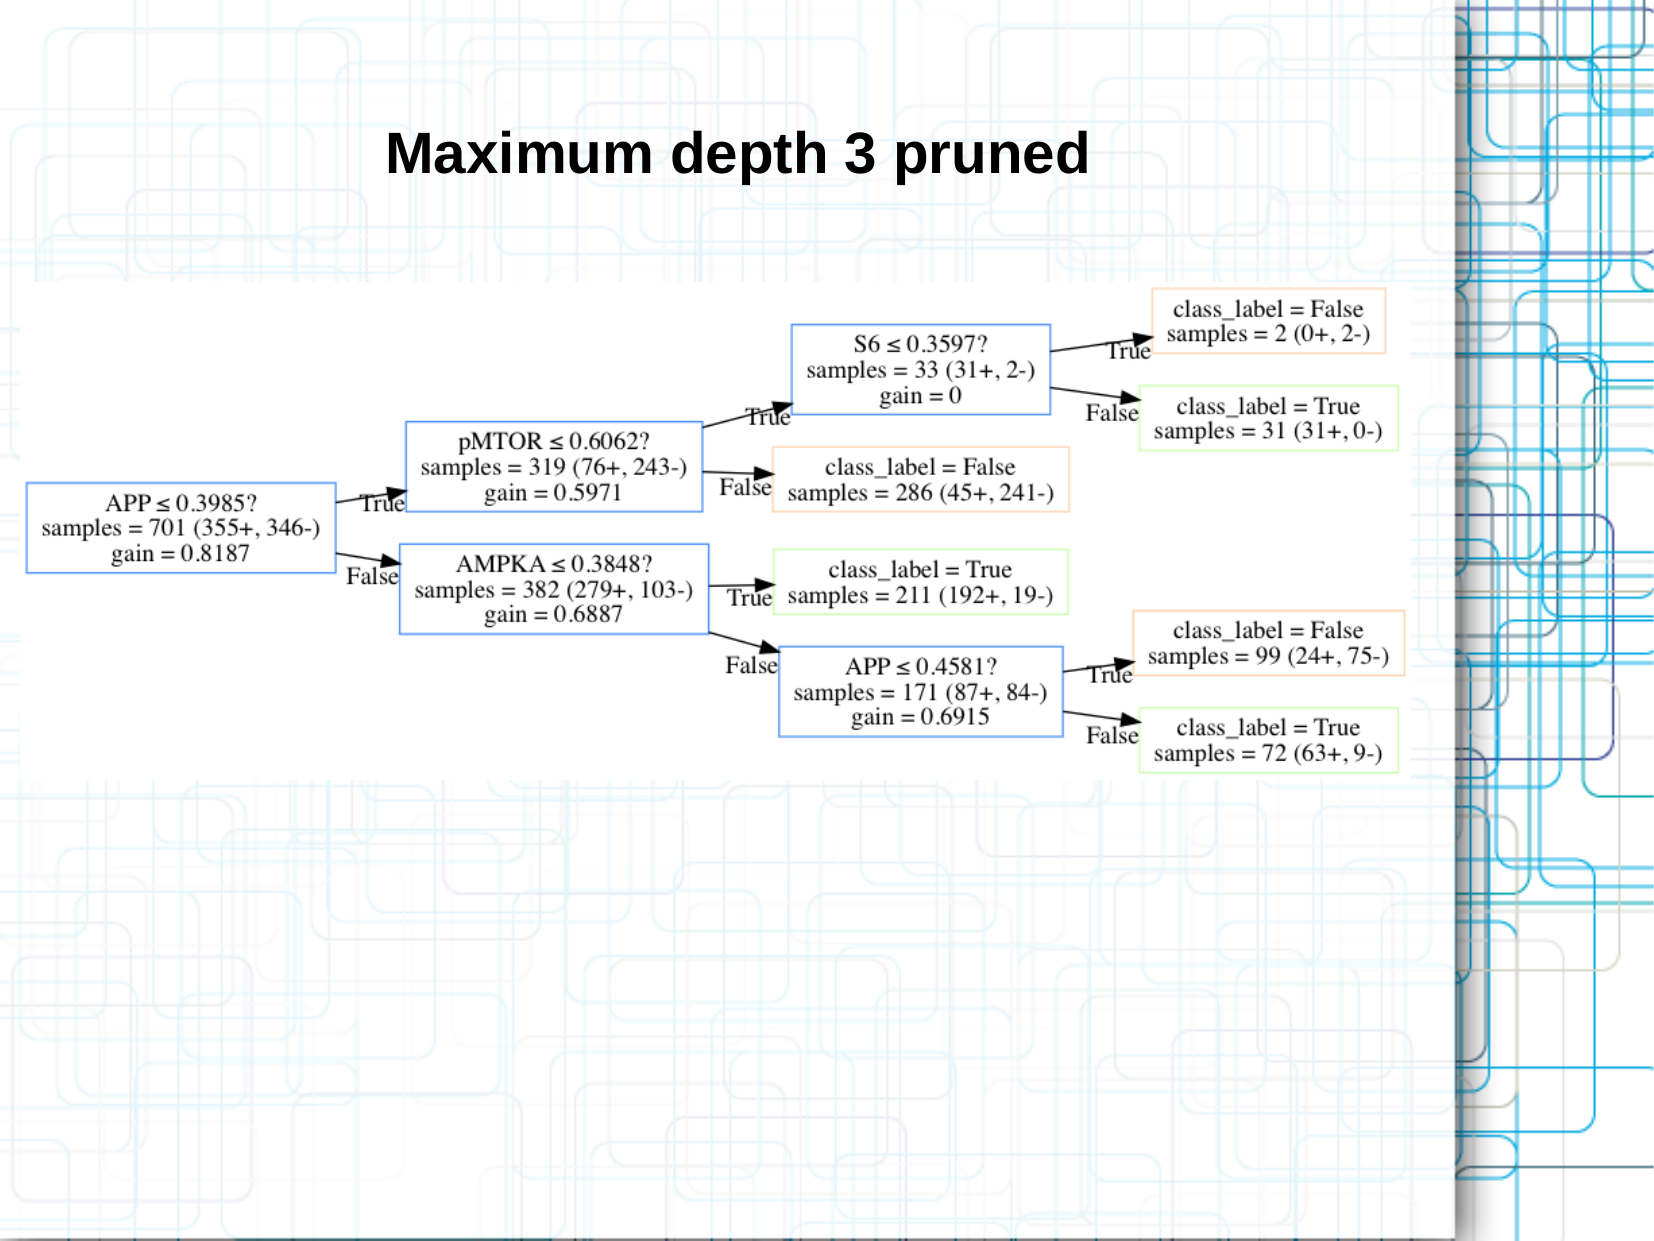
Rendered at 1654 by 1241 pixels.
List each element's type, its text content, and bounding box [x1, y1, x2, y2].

picture [0, 0, 1654, 1241]
title Maximum depth 3 pruned [59, 49, 1418, 257]
